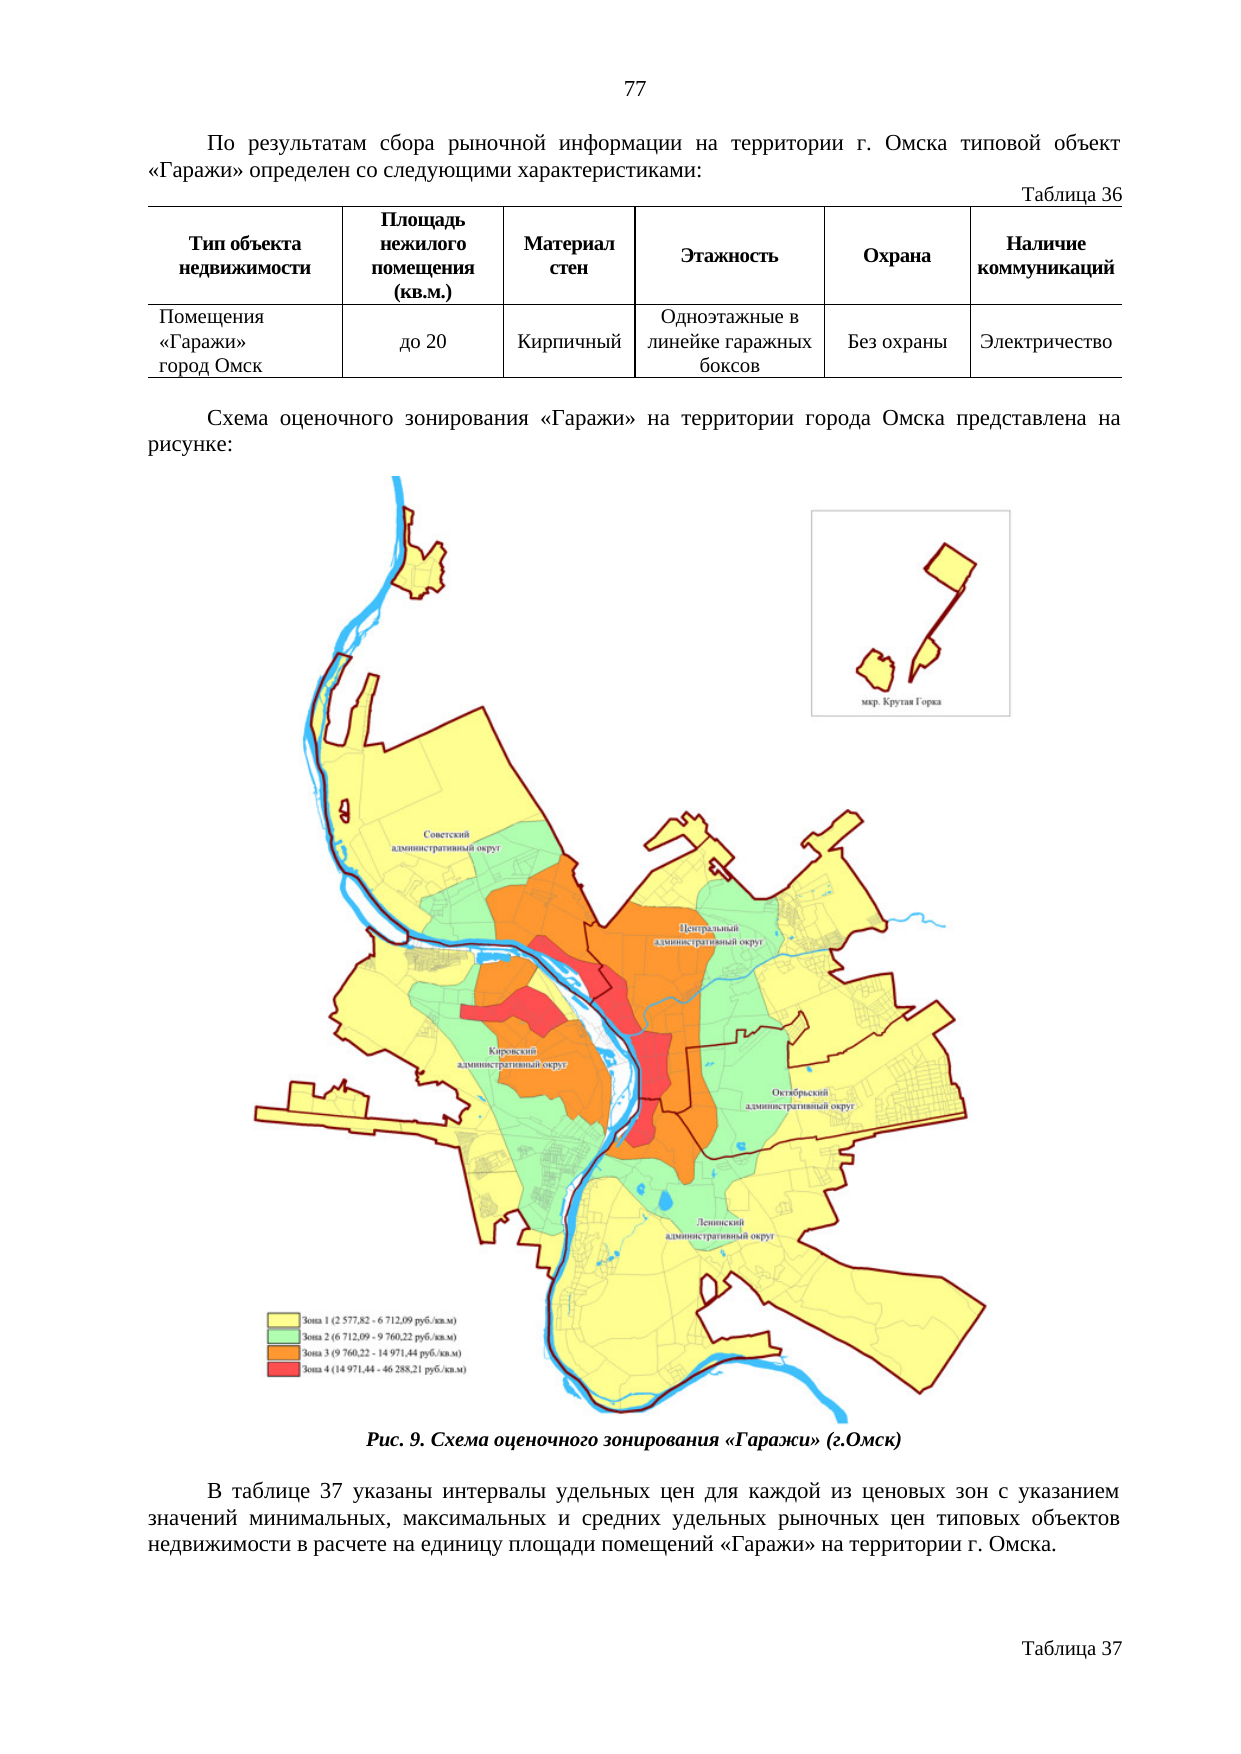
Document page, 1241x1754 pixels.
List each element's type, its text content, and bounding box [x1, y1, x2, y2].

text По результатам сбора рыночной информации на территории г. Омска типовой объект «Гаражи» определен со следующими характеристиками: [148, 129, 1122, 182]
table_cell Кирпичный [504, 305, 634, 377]
text В таблице 37 указаны интервалы удельных цен для каждой из ценовых зон с указанием значений минимальных, максимальных и средних удельных рыночных цен типовых объектов недвижимости в расчете на единицу площади помещений «Гаражи» на территории г. Омска. [148, 1477, 1122, 1557]
text Таблица 37 [148, 1636, 1122, 1660]
table_cell Одноэтажные в линейке гаражных боксов [636, 305, 824, 377]
text Схема оценочного зонирования «Гаражи» на территории города Омска представлена на рисунке: [148, 404, 1122, 457]
table_header Охрана [825, 207, 970, 303]
table_header Наличие коммуникаций [971, 207, 1122, 303]
text Рис. 9. Схема оценочного зонирования «Гаражи» (г.Омск) [148, 1427, 1122, 1451]
table_header Тип объекта недвижимости [148, 207, 342, 303]
table_cell Помещения «Гаражи» город Омск [148, 305, 342, 377]
table_cell до 20 [343, 305, 503, 377]
table_header Площадь нежилого помещения (кв.м.) [343, 207, 503, 303]
table_header Материал стен [504, 207, 634, 303]
table_header Этажность [636, 207, 824, 303]
table_cell Электричество [971, 305, 1122, 377]
table_cell Без охраны [825, 305, 970, 377]
text Таблица 36 [148, 182, 1122, 206]
